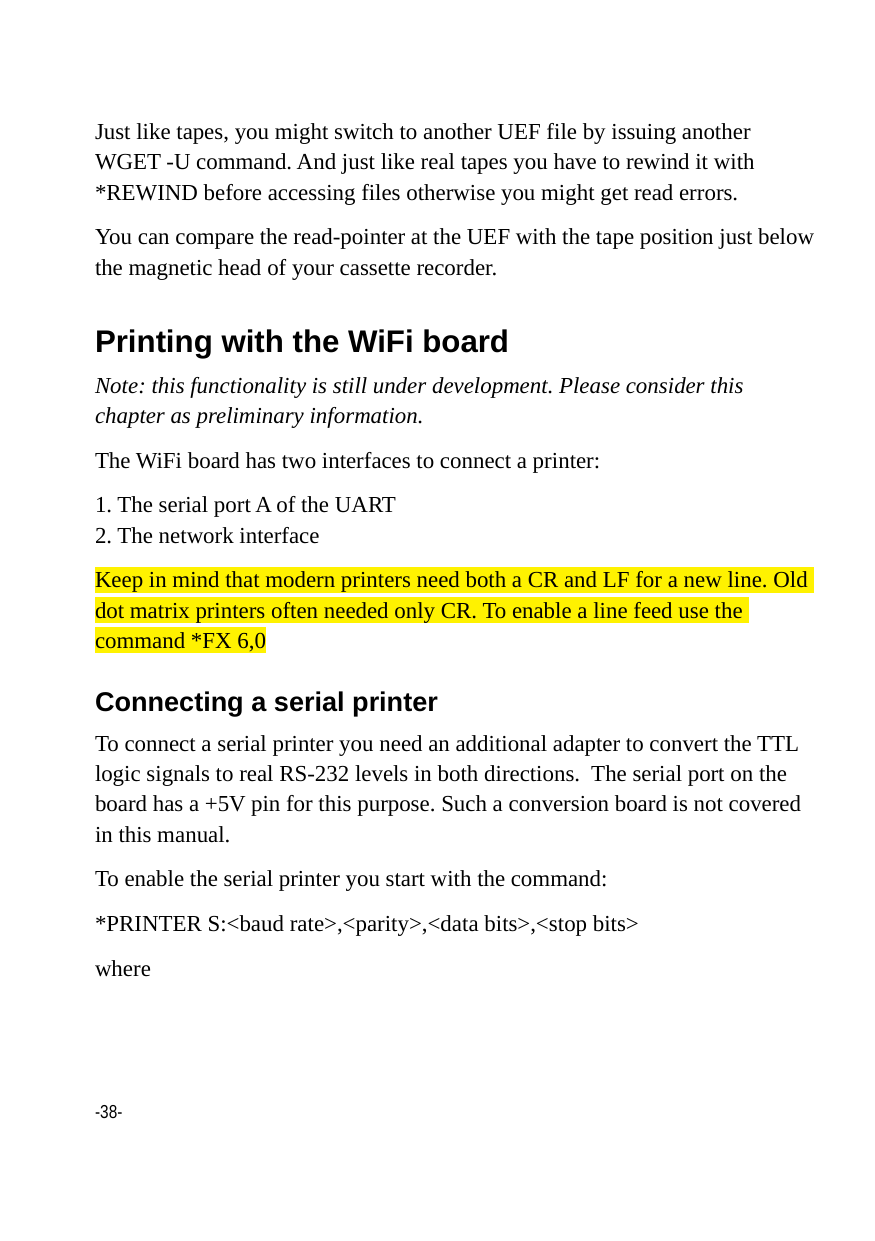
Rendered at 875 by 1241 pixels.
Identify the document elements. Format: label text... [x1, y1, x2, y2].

text *PRINTER S:<baud rate>,<parity>,<data bits>,<stop bits> [95, 910, 815, 937]
text Just like tapes, you might switch to another UEF file by issuing another WGET -U command. And just like real tapes you have to rewind it with *REWIND before accessing files otherwise you might get read errors. [95, 118, 815, 205]
subtitle Connecting a serial printer [95, 686, 815, 718]
text Note: this functionality is still under development. Please consider this chapter as preliminary information. [95, 372, 815, 428]
text Keep in mind that modern printers need both a CR and LF for a new line. Old dot matrix printers often needed only CR. To enable a line feed use the command *FX 6,0 [95, 567, 815, 653]
text To enable the serial printer you start with the command: [95, 866, 815, 892]
text 1. The serial port A of the UART 2. The network interface [95, 492, 815, 548]
text To connect a serial printer you need an additional adapter to convert the TTL logic signals to real RS-232 levels in both directions. The serial port on the board has a +5V pin for this purpose. Such a conversion board is not covered in this manual. [95, 730, 815, 847]
text The WiFi board has two interfaces to connect a printer: [95, 447, 815, 473]
subtitle Printing with the WiFi board [95, 323, 815, 359]
text You can compare the read-pointer at the UEF with the tape position just below the magnetic head of your cassette recorder. [95, 223, 815, 280]
text where [95, 955, 815, 981]
